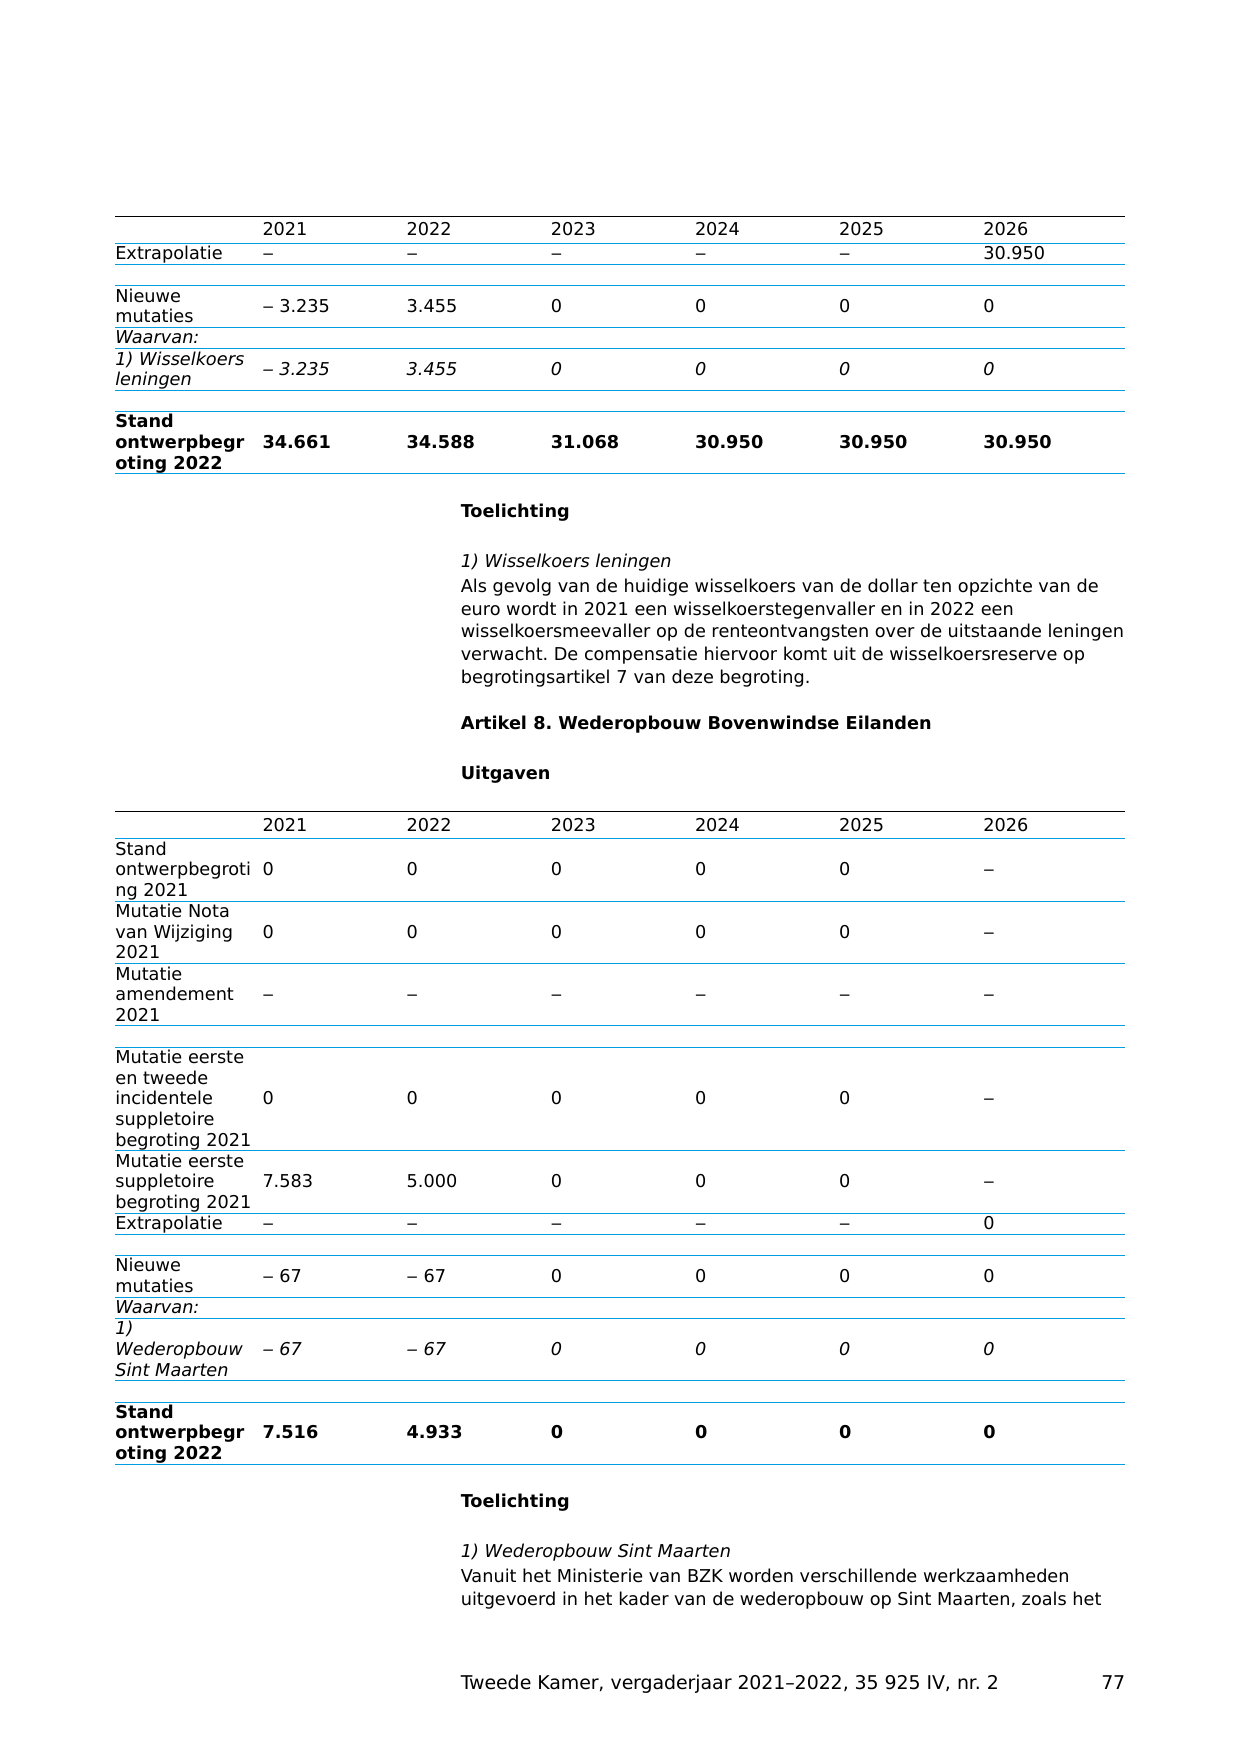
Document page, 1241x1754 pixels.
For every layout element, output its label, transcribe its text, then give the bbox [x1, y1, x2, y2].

table_cell 0 [548, 839, 692, 901]
table_cell ‒ [259, 1214, 403, 1234]
table_cell 0 [548, 1151, 692, 1213]
table_cell 1) Wisselkoers leningen [115, 349, 259, 390]
table_cell ‒ 67 [259, 1256, 403, 1297]
table_cell 2023 [548, 217, 692, 243]
table_cell 0 [548, 1048, 692, 1150]
table_cell [404, 1298, 548, 1318]
table_cell [980, 1026, 1125, 1047]
table_cell 7.583 [259, 1151, 403, 1213]
table_cell 2023 [548, 812, 692, 838]
table_cell 34.588 [404, 412, 548, 473]
table_cell 1) Wederopbouw Sint Maarten [115, 1319, 259, 1380]
table_cell [404, 328, 548, 348]
table_header Tabel 25 Uitgaven beleidsartikel artikel 8. Wederopbouw Bovenwindse Eilanden (bedragen x € 1.000) [115, 786, 1125, 811]
table_cell 0 [692, 1151, 836, 1213]
table_cell 0 [980, 1403, 1125, 1464]
table_cell [980, 391, 1125, 411]
table_cell ‒ [259, 964, 403, 1025]
table_cell [692, 1298, 836, 1318]
table_cell ‒ [980, 964, 1125, 1025]
table_cell 5.000 [404, 1151, 548, 1213]
table_cell ‒ [980, 1151, 1125, 1213]
table_cell 2022 [404, 217, 548, 243]
table_cell 0 [548, 1256, 692, 1297]
table_cell Mutatie amendement 2021 [115, 964, 259, 1025]
table_cell 0 [692, 286, 836, 327]
table_cell 0 [692, 349, 836, 390]
table_cell 4.933 [404, 1403, 548, 1464]
table_cell ‒ [404, 964, 548, 1025]
table_cell [259, 1381, 403, 1401]
table_cell 0 [980, 286, 1125, 327]
table_cell ‒ [259, 244, 403, 264]
table_cell Waarvan: [115, 1298, 259, 1318]
table_cell 7.516 [259, 1403, 403, 1464]
table_cell 0 [836, 1319, 980, 1380]
table_cell Stand ontwerpbegroting 2022 [115, 412, 259, 473]
table_cell 0 [259, 902, 403, 963]
table_cell 0 [836, 839, 980, 901]
table_cell 0 [836, 1151, 980, 1213]
table_cell ‒ 67 [404, 1319, 548, 1380]
table_cell ‒ [548, 1214, 692, 1234]
table_cell [548, 1298, 692, 1318]
table_cell 0 [692, 839, 836, 901]
table_cell Extrapolatie [115, 244, 259, 264]
table_cell ‒ [980, 902, 1125, 963]
table_cell 34.661 [259, 412, 403, 473]
table_cell 0 [548, 1403, 692, 1464]
table_cell Nieuwe mutaties [115, 286, 259, 327]
table_cell Mutatie Nota van Wijziging 2021 [115, 902, 259, 963]
table_cell 2021 [259, 217, 403, 243]
table_cell 3.455 [404, 349, 548, 390]
table_cell [259, 391, 403, 411]
text Vanuit het Ministerie van BZK worden verschillende werkzaamheden uitgevoerd in het kader van de wederopbouw op Sint Maarten, zoals het [461, 1564, 1125, 1610]
table_cell 0 [404, 1048, 548, 1150]
table_cell 0 [692, 1403, 836, 1464]
table_cell ‒ 67 [404, 1256, 548, 1297]
table_cell [980, 1381, 1125, 1401]
table_cell [692, 265, 836, 285]
table_cell 0 [548, 349, 692, 390]
table_cell [836, 1235, 980, 1255]
table_cell 0 [836, 1048, 980, 1150]
table_cell ‒ [980, 839, 1125, 901]
text Toelichting [461, 499, 1125, 522]
table_cell 0 [259, 839, 403, 901]
table_cell 2025 [836, 217, 980, 243]
table_cell 2026 [980, 812, 1125, 838]
table_cell [836, 265, 980, 285]
table_cell 30.950 [692, 412, 836, 473]
table_cell [259, 328, 403, 348]
table_cell Stand ontwerpbegroting 2021 [115, 839, 259, 901]
table_cell [259, 1235, 403, 1255]
table_cell ‒ [836, 964, 980, 1025]
table_cell [980, 265, 1125, 285]
table_cell [115, 1026, 259, 1047]
table_cell [692, 1381, 836, 1401]
table_cell [548, 1381, 692, 1401]
table_cell [115, 1381, 259, 1401]
table_cell [836, 1026, 980, 1047]
table_cell [548, 391, 692, 411]
table_cell ‒ 3.235 [259, 286, 403, 327]
table_cell ‒ [548, 964, 692, 1025]
table_cell 0 [836, 1403, 980, 1464]
table_cell 0 [692, 1048, 836, 1150]
table_cell [836, 1298, 980, 1318]
table_cell Nieuwe mutaties [115, 1256, 259, 1297]
table_cell 0 [692, 1319, 836, 1380]
text Als gevolg van de huidige wisselkoers van de dollar ten opzichte van de euro wordt in 2021 een wisselkoerstegenvaller en in 2022 een wisselkoersmeevaller op de renteontvangsten over de uitstaande leningen verwacht. De compensatie hiervoor komt uit de wisselkoersreserve op begrotingsartikel 7 van deze begroting. [461, 574, 1125, 688]
table_cell 0 [404, 902, 548, 963]
table_cell Mutatie eerste suppletoire begroting 2021 [115, 1151, 259, 1213]
table_cell 0 [692, 902, 836, 963]
table_cell [548, 265, 692, 285]
table_cell 2021 [259, 812, 403, 838]
table_cell 3.455 [404, 286, 548, 327]
table_cell 2024 [692, 217, 836, 243]
table_cell [692, 1235, 836, 1255]
table_cell ‒ [692, 964, 836, 1025]
table_cell Extrapolatie [115, 1214, 259, 1234]
table_cell Waarvan: [115, 328, 259, 348]
table_cell [404, 1026, 548, 1047]
table_cell 30.950 [980, 412, 1125, 473]
table_cell [259, 265, 403, 285]
table_cell 0 [404, 839, 548, 901]
table_cell Stand ontwerpbegroting 2022 [115, 1403, 259, 1464]
table_cell [980, 328, 1125, 348]
table_cell 2026 [980, 217, 1125, 243]
table_cell [836, 1381, 980, 1401]
table_cell 30.950 [836, 412, 980, 473]
table_cell ‒ [404, 244, 548, 264]
table_cell [115, 812, 259, 838]
table_cell 30.950 [980, 244, 1125, 264]
table_cell 0 [692, 1256, 836, 1297]
table_header Tabel 24 Ontvangsten beleidsartikel 5. Schuldsanering/lopende inschrijving/leningen (bedragen x € 1.000) [115, 191, 1125, 216]
table_cell 0 [980, 1319, 1125, 1380]
table_cell [692, 328, 836, 348]
table_cell [548, 1026, 692, 1047]
table_cell 0 [980, 349, 1125, 390]
table_cell [836, 328, 980, 348]
text Toelichting [461, 1489, 1125, 1512]
table_cell [548, 328, 692, 348]
table_cell 0 [836, 349, 980, 390]
table_cell ‒ [692, 244, 836, 264]
table_cell ‒ [836, 244, 980, 264]
table_cell ‒ [404, 1214, 548, 1234]
table_cell [548, 1235, 692, 1255]
table_cell [259, 1298, 403, 1318]
table_cell 0 [548, 1319, 692, 1380]
table_cell 0 [980, 1256, 1125, 1297]
table_cell Mutatie eerste en tweede incidentele suppletoire begroting 2021 [115, 1048, 259, 1150]
table_cell [115, 265, 259, 285]
table_cell [115, 391, 259, 411]
table_cell ‒ [836, 1214, 980, 1234]
table_cell [692, 391, 836, 411]
table_cell [404, 1235, 548, 1255]
table_cell [836, 391, 980, 411]
text 1) Wisselkoers leningen [461, 549, 1125, 572]
table_cell [404, 265, 548, 285]
table_cell ‒ [692, 1214, 836, 1234]
table_cell ‒ 3.235 [259, 349, 403, 390]
table_cell ‒ [980, 1048, 1125, 1150]
table_cell 2022 [404, 812, 548, 838]
table_cell [115, 217, 259, 243]
table_cell 0 [836, 902, 980, 963]
text 1) Wederopbouw Sint Maarten [461, 1539, 1125, 1562]
table_cell 31.068 [548, 412, 692, 473]
table_cell 2025 [836, 812, 980, 838]
table_cell [404, 391, 548, 411]
table_cell 0 [836, 1256, 980, 1297]
table_cell 0 [548, 286, 692, 327]
text Uitgaven [461, 761, 1125, 784]
table_cell 0 [548, 902, 692, 963]
table_cell ‒ [548, 244, 692, 264]
table_cell [115, 1235, 259, 1255]
table_cell 2024 [692, 812, 836, 838]
table_cell [404, 1381, 548, 1401]
text Artikel 8. Wederopbouw Bovenwindse Eilanden [461, 711, 1125, 734]
table_cell [980, 1298, 1125, 1318]
table_cell [980, 1235, 1125, 1255]
table_cell 0 [259, 1048, 403, 1150]
table_cell 0 [980, 1214, 1125, 1234]
table_cell [259, 1026, 403, 1047]
table_cell ‒ 67 [259, 1319, 403, 1380]
table_cell [692, 1026, 836, 1047]
table_cell 0 [836, 286, 980, 327]
